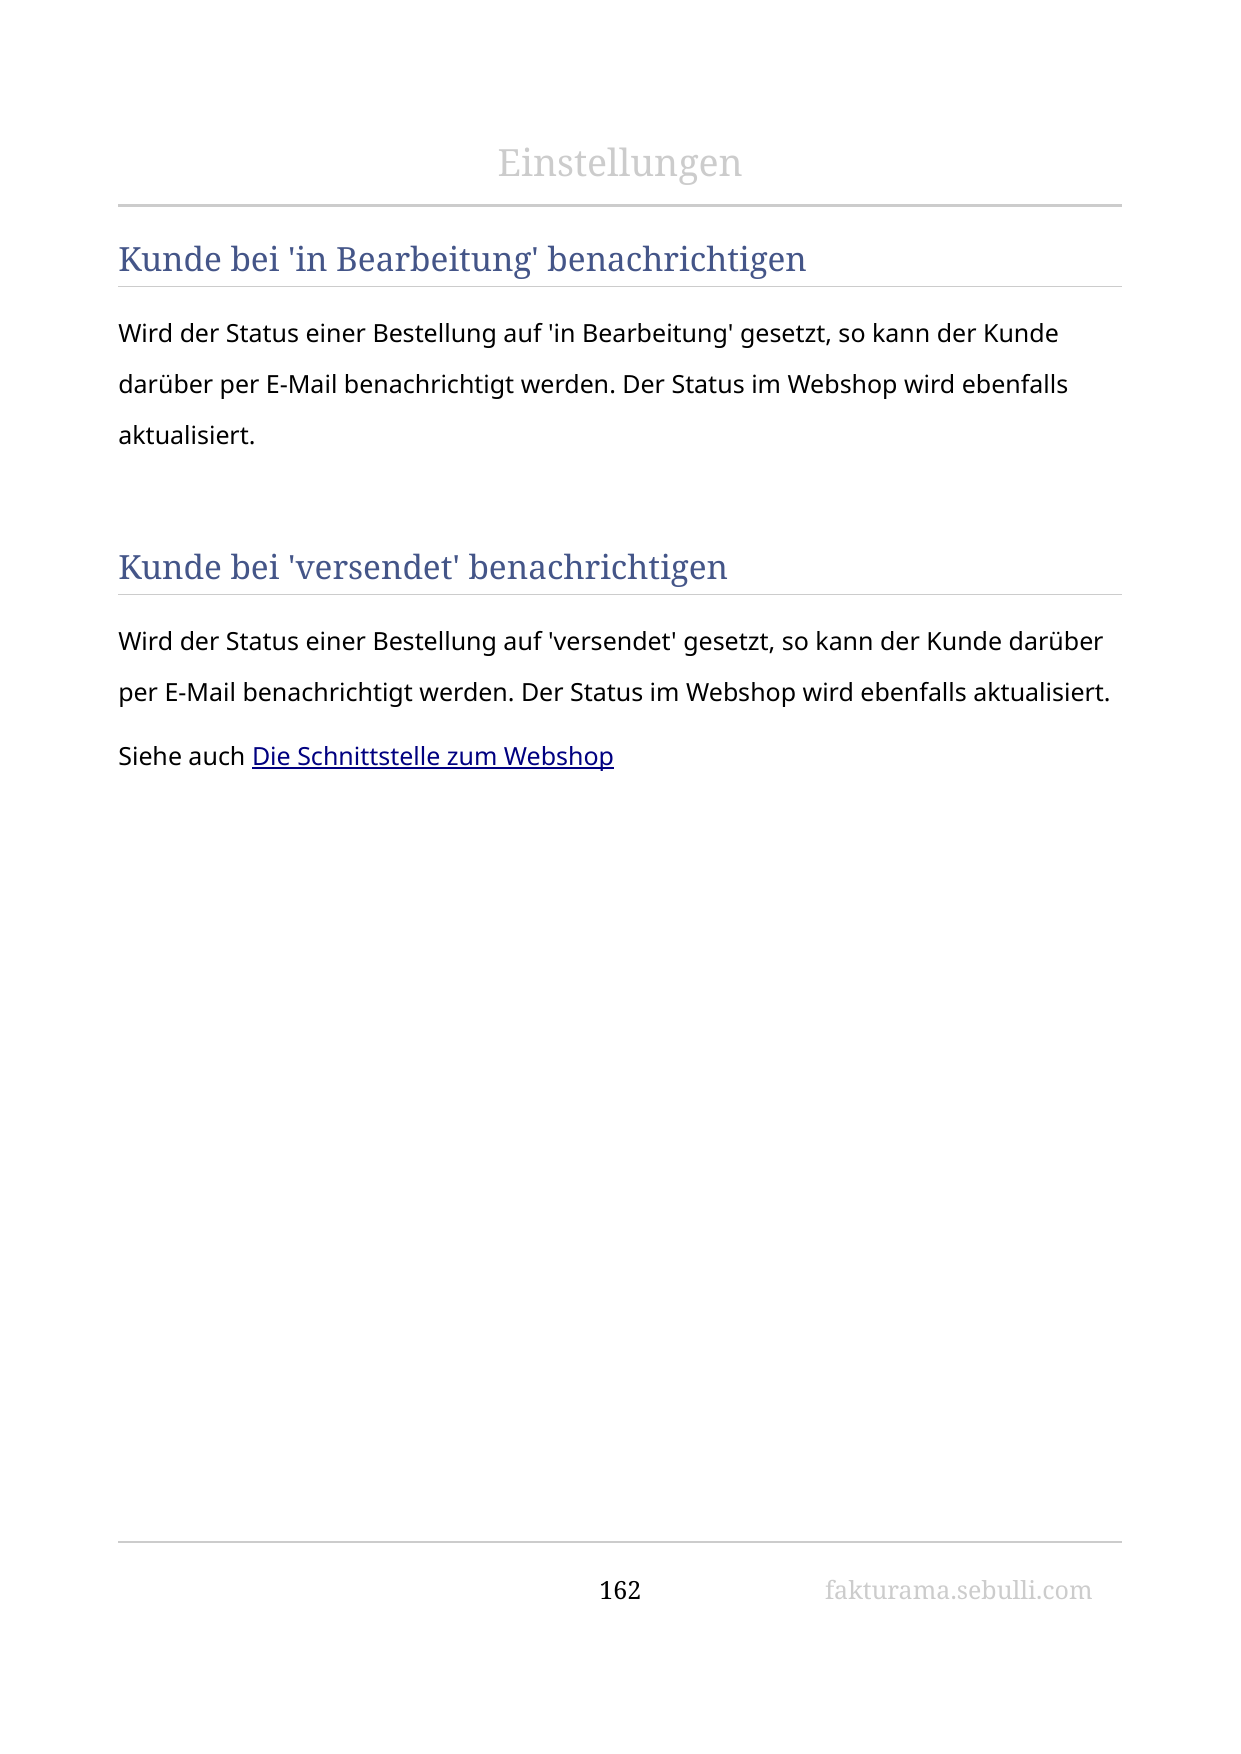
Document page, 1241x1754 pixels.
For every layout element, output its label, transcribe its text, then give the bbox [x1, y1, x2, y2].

text Siehe auch Die Schnittstelle zum Webshop [118, 738, 1122, 772]
subtitle Kunde bei 'in Bearbeitung' benachrichtigen [118, 236, 1122, 286]
subtitle Kunde bei 'versendet' benachrichtigen [118, 544, 1122, 594]
text Wird der Status einer Bestellung auf 'in Bearbeitung' gesetzt, so kann der Kunde darüber per E-Mail benachrichtigt werden. Der Status im Webshop wird ebenfalls aktualisiert. [118, 316, 1122, 452]
text Wird der Status einer Bestellung auf 'versendet' gesetzt, so kann der Kunde darüber per E-Mail benachrichtigt werden. Der Status im Webshop wird ebenfalls aktualisiert. [118, 624, 1122, 709]
